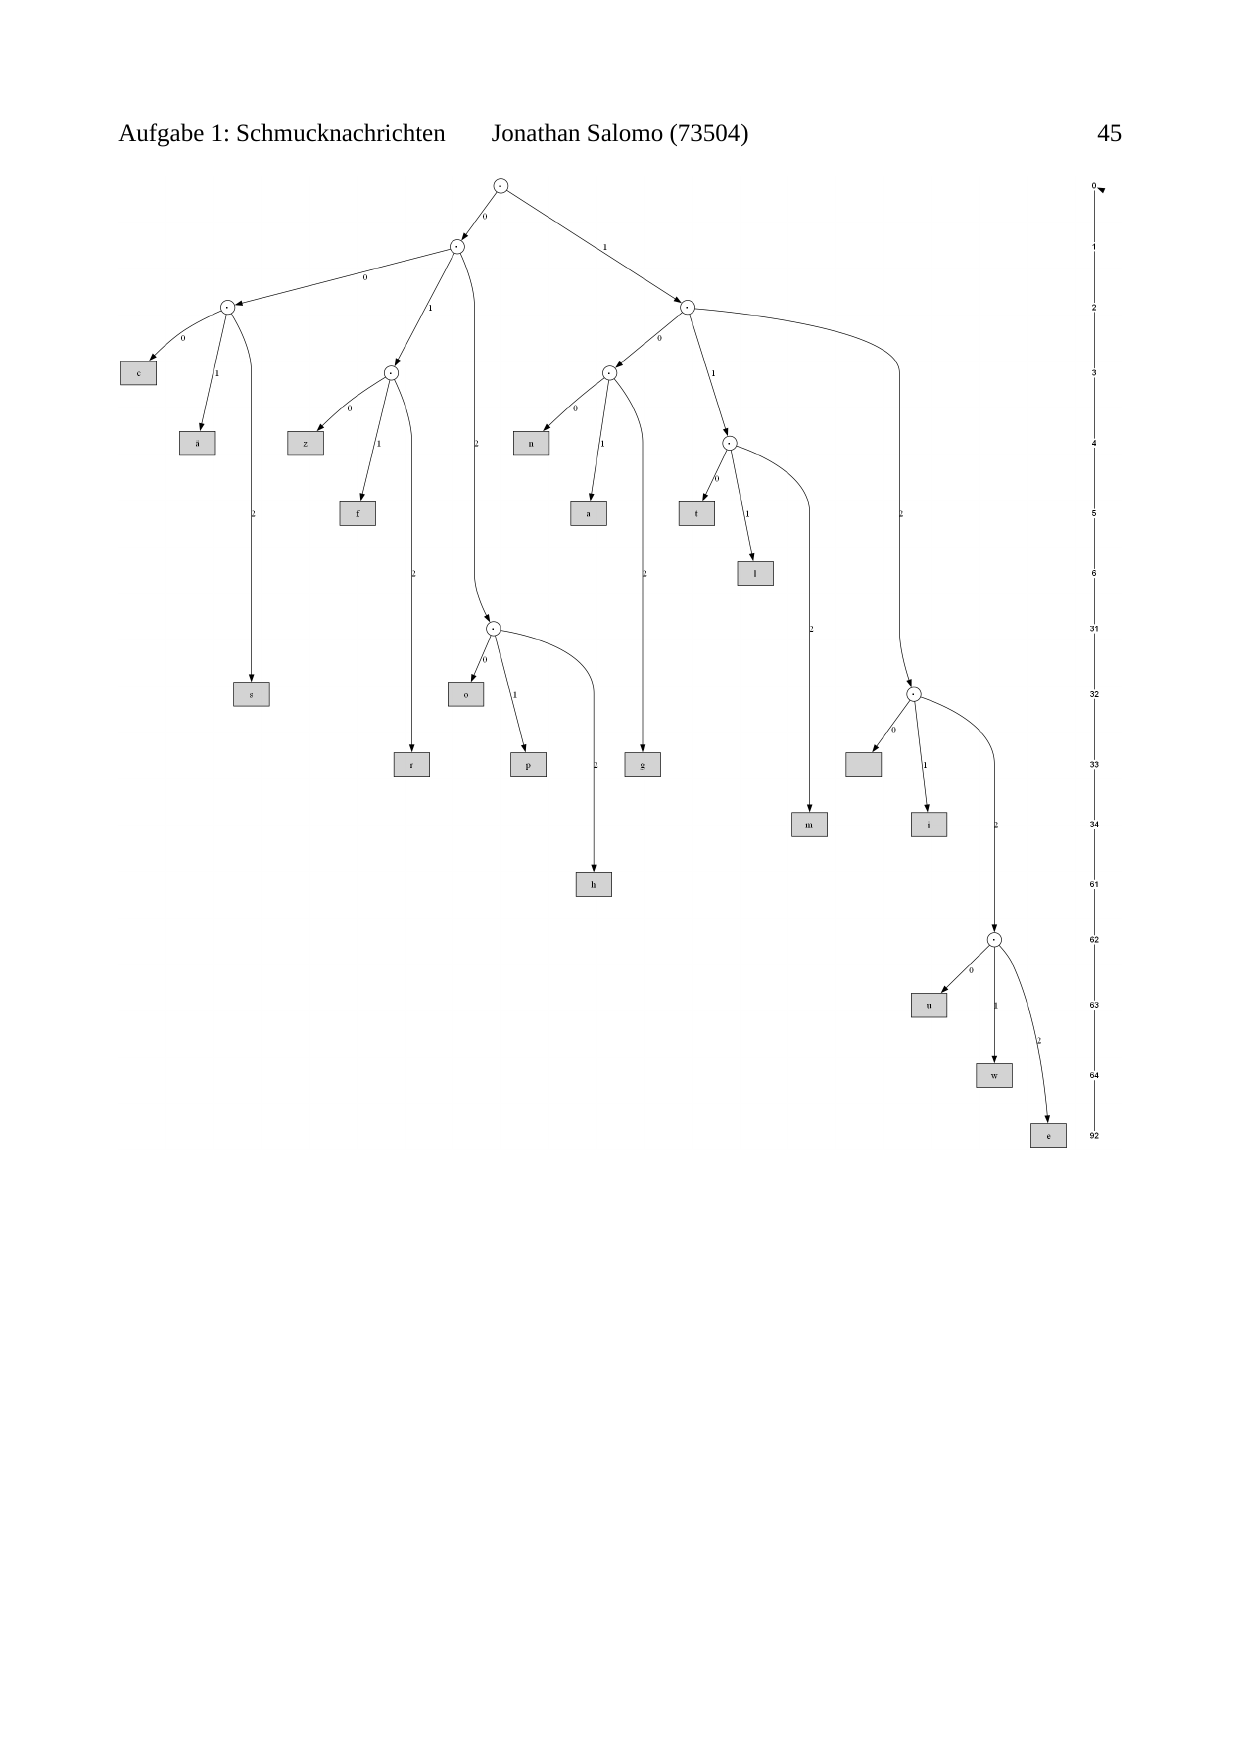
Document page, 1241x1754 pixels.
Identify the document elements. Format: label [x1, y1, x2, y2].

picture [118, 176, 1123, 1150]
